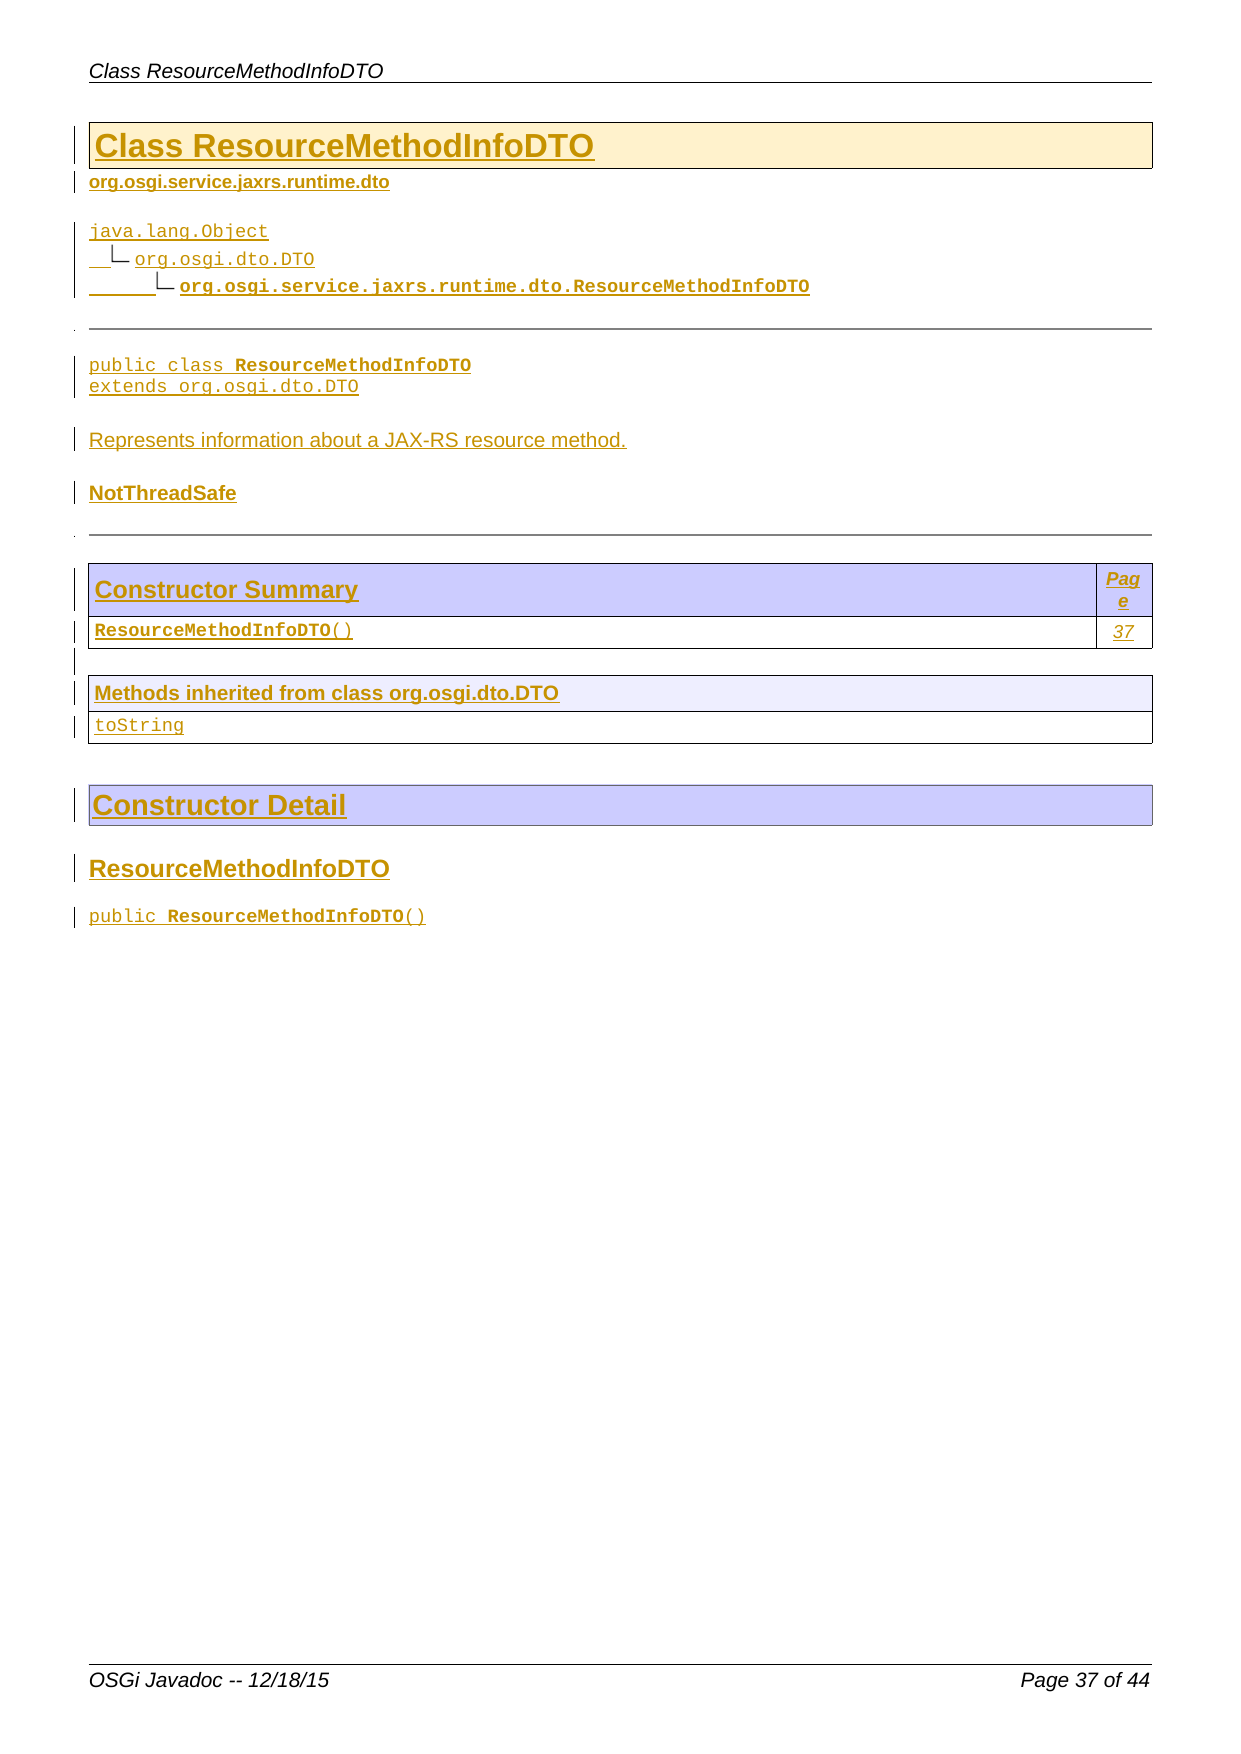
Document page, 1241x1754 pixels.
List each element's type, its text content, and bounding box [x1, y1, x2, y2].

text extends org.osgi.dto.DTO [88, 377, 1152, 398]
subtitle Constructor Detail [90, 786, 1152, 825]
table_header Page [1097, 564, 1152, 616]
subtitle ResourceMethodInfoDTO [88, 854, 1152, 882]
table_header Constructor Summary [89, 564, 1096, 616]
table_cell toString [89, 712, 1152, 743]
text Represents information about a JAX-RS resource method. [88, 427, 1152, 451]
text public ResourceMethodInfoDTO() [88, 907, 1152, 928]
picture [156, 270, 180, 293]
text public class ResourceMethodInfoDTO [88, 356, 1152, 377]
table_header Methods inherited from class org.osgi.dto.DTO [89, 676, 1152, 711]
text org.osgi.dto.DTO [88, 243, 1152, 271]
picture [111, 243, 135, 266]
text NotThreadSafe [88, 481, 1152, 504]
text org.osgi.service.jaxrs.runtime.dto.ResourceMethodInfoDTO [88, 271, 1152, 298]
text java.lang.Object [88, 222, 1152, 243]
table_cell ResourceMethodInfoDTO() [89, 617, 1096, 647]
subtitle Class ResourceMethodInfoDTO [90, 123, 1152, 168]
text org.osgi.service.jaxrs.runtime.dto [88, 171, 1152, 193]
table_cell 35 [1097, 617, 1152, 647]
